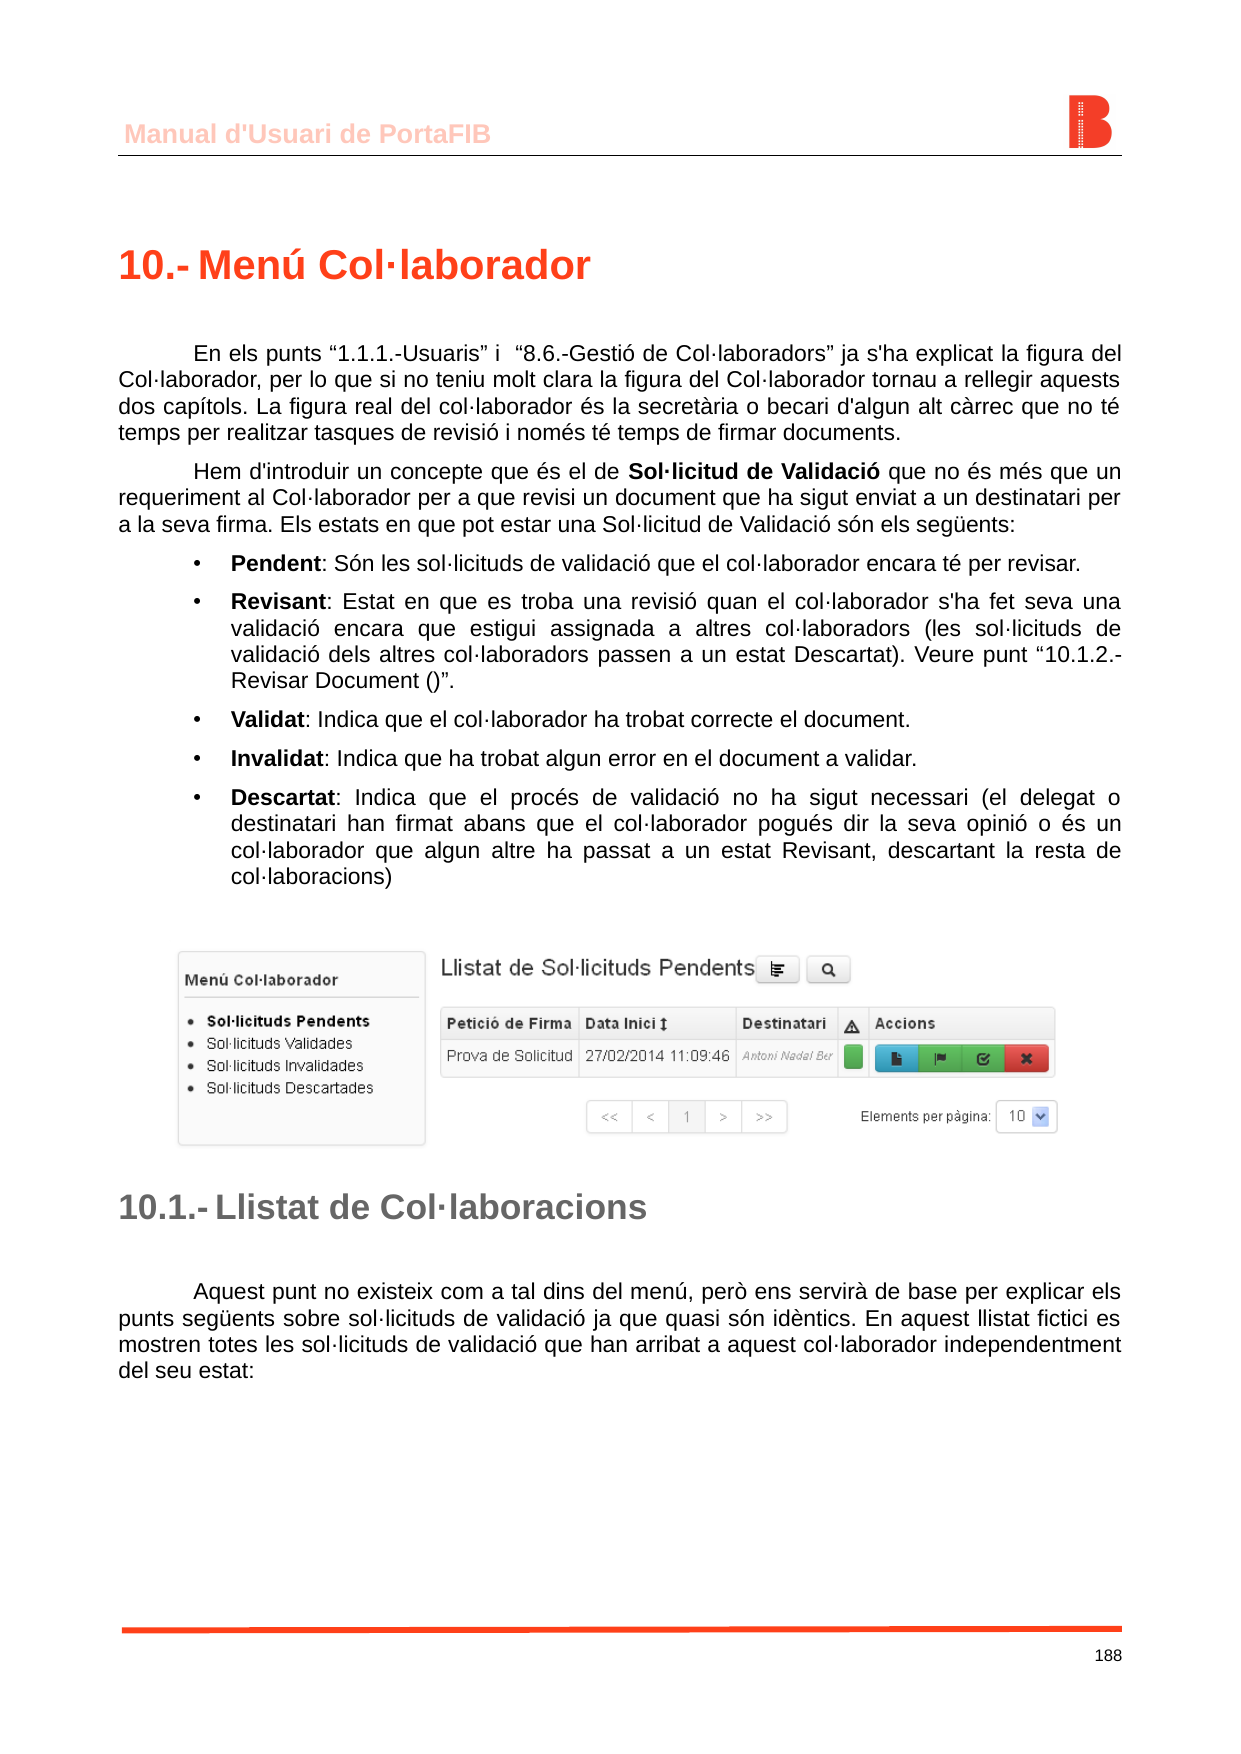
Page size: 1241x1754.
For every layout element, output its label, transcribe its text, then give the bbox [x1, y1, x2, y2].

list Revisant: Estat en que es troba una revisió quan el col·laborador s'ha fet seva una validació encara que estigui assignada a altres col·laboradors (les sol·licituds de validació dels altres col·laboradors passen a un estat Descartat). Veure punt “10.1.2Revisar Document ()”. [193, 588, 1122, 694]
picture [169, 940, 1071, 1149]
text En els punts “1.1.1Usuaris” i “8.6Gestió de Col·laboradors” ja s'ha explicat la figura del Col·laborador, per lo que si no teniu molt clara la figura del Col·laborador tornau a rellegir aquests dos capítols. La figura real del col·laborador és la secretària o becari d'algun alt càrrec que no té temps per realitzar tasques de revisió i només té temps de firmar documents. [118, 340, 1122, 445]
list Invalidat: Indica que ha trobat algun error en el document a validar. [193, 745, 1122, 771]
list Pendent: Són les sol·licituds de validació que el col·laborador encara té per revisar. [193, 549, 1122, 576]
picture [1063, 94, 1117, 150]
subtitle Menú Col·laborador [118, 241, 1122, 289]
list Descartat: Indica que el procés de validació no ha sigut necessari (el delegat o destinatari han firmat abans que el col·laborador pogués dir la seva opinió o és un col·laborador que algun altre ha passat a un estat Revisant, descartant la resta de col·laboracions) [193, 784, 1122, 889]
subtitle Llistat de Col·laboracions [118, 1186, 1122, 1227]
list Validat: Indica que el col·laborador ha trobat correcte el document. [193, 706, 1122, 733]
text Hem d'introduir un concepte que és el de Sol·licitud de Validació que no és més que un requeriment al Col·laborador per a que revisi un document que ha sigut enviat a un destinatari per a la seva firma. Els estats en que pot estar una Sol·licitud de Validació són els següents: [118, 458, 1122, 537]
text Aquest punt no existeix com a tal dins del menú, però ens servirà de base per explicar els punts següents sobre sol·licituds de validació ja que quasi són idèntics. En aquest llistat fictici es mostren totes les sol·licituds de validació que han arribat a aquest col·laborador independentment del seu estat: [118, 1278, 1122, 1383]
